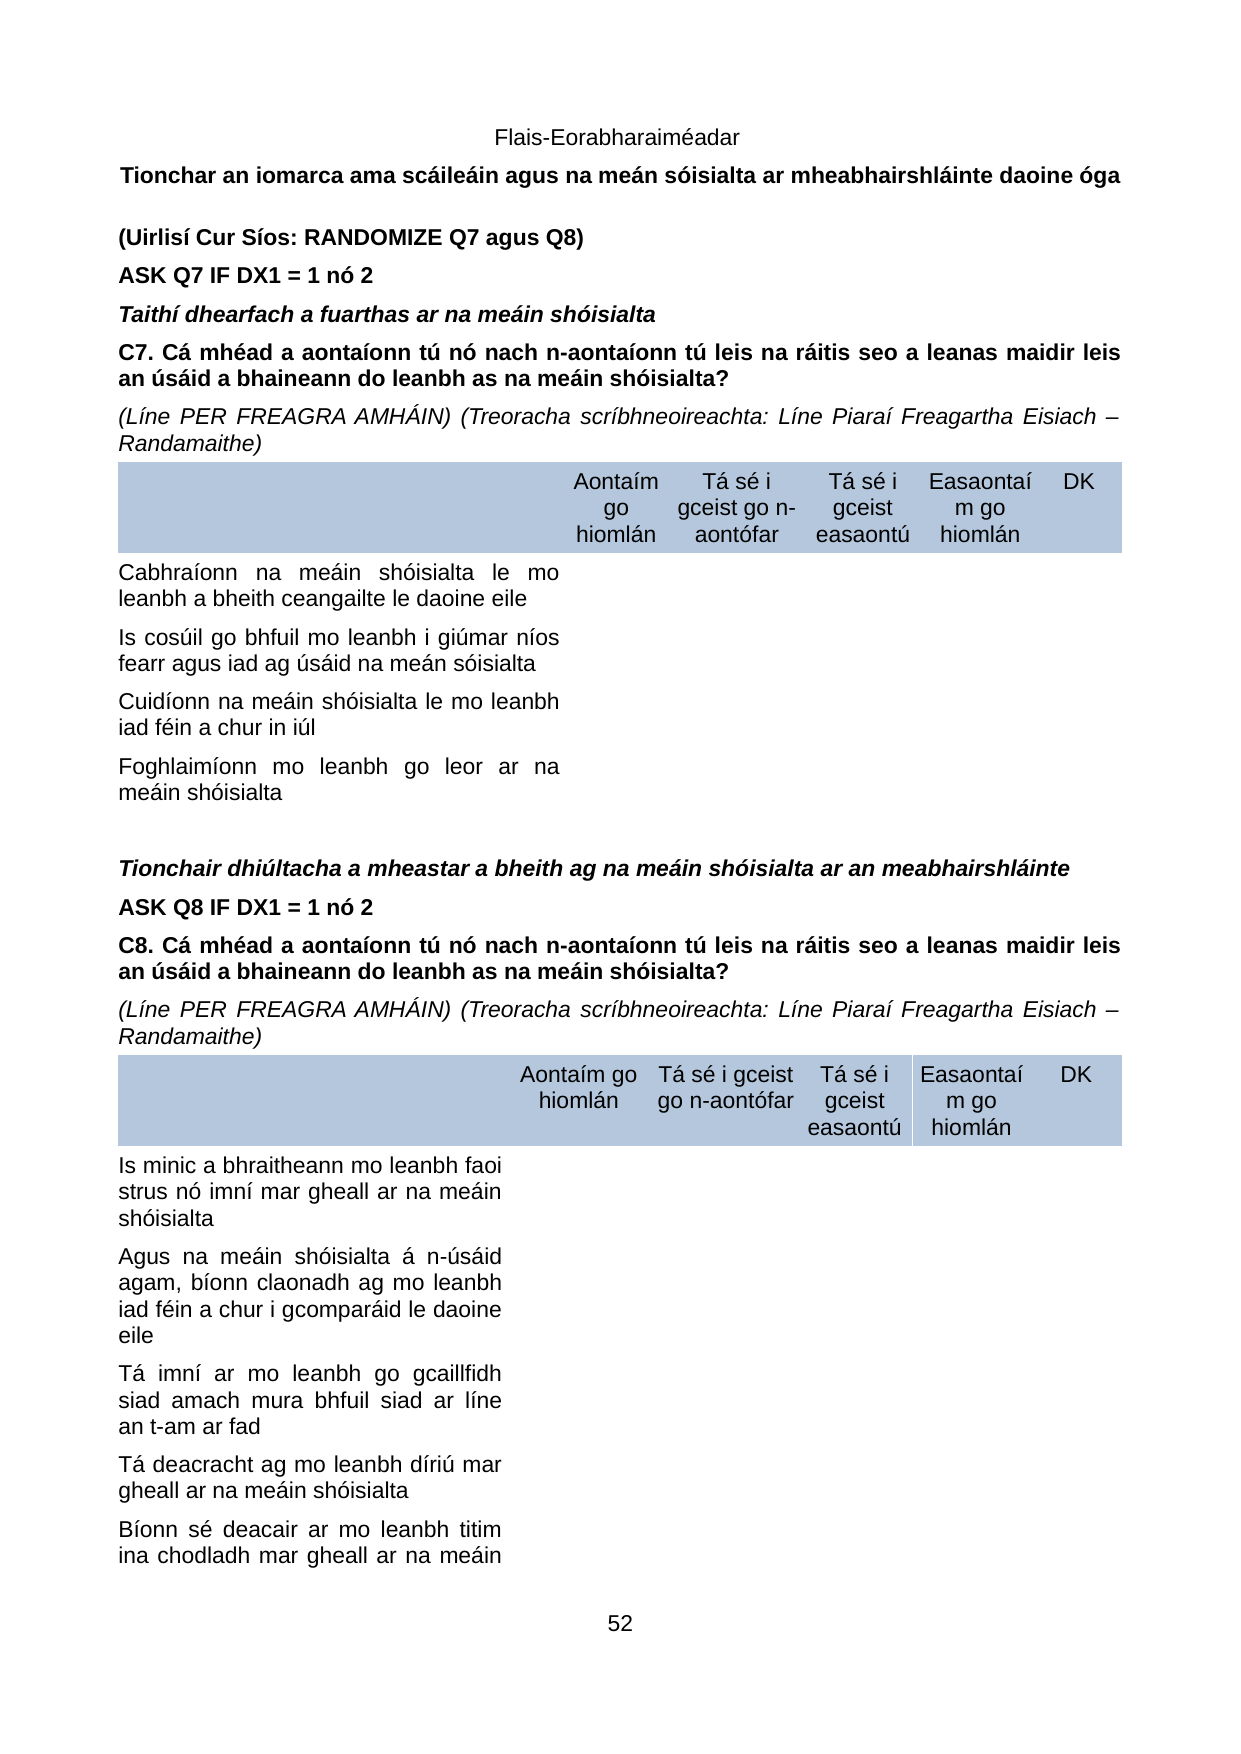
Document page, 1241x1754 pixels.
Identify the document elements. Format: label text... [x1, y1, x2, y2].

table_cell Tá imní ar mo leanbh go gcaillfidh siad amach mura bhfuil siad ar líne an t-am ar fad [118, 1354, 502, 1445]
table_cell [502, 1445, 655, 1510]
table_header [118, 462, 560, 553]
table_cell [655, 1445, 796, 1510]
table_cell [1030, 1510, 1122, 1568]
table_cell [913, 1445, 1030, 1510]
table_cell [672, 747, 801, 811]
text (Líne PER FREAGRA AMHÁIN) (Treoracha scríbhneoireachta: Líne Piaraí Freagartha Eisiach – Randamaithe) [118, 403, 1122, 456]
table_cell [672, 682, 801, 747]
table_cell [672, 553, 801, 617]
table_cell [913, 1510, 1030, 1568]
table_header Tá sé i gceist go n-aontófar [655, 1055, 796, 1146]
table_cell Is cosúil go bhfuil mo leanbh i giúmar níos fearr agus iad ag úsáid na meán sóisialta [118, 618, 560, 682]
table_cell [502, 1354, 655, 1445]
table_cell [1036, 682, 1122, 747]
table_cell [560, 553, 672, 617]
table_cell [502, 1510, 655, 1568]
table_cell Bíonn sé deacair ar mo leanbh titim ina chodladh mar gheall ar na meáin [118, 1510, 502, 1568]
table_header Easaontaím go hiomlán [913, 1055, 1030, 1146]
table_cell [1036, 747, 1122, 811]
text ASK Q7 IF DX1 = 1 nó 2 [118, 262, 1122, 289]
table_cell [924, 618, 1036, 682]
table_cell [1030, 1354, 1122, 1445]
table_cell [913, 1237, 1030, 1354]
table_cell [1030, 1237, 1122, 1354]
text C8. Cá mhéad a aontaíonn tú nó nach n-aontaíonn tú leis na ráitis seo a leanas maidir leis an úsáid a bhaineann do leanbh as na meáin shóisialta? [118, 932, 1122, 984]
table_cell Foghlaimíonn mo leanbh go leor ar na meáin shóisialta [118, 747, 560, 811]
table_cell [1030, 1445, 1122, 1510]
table_cell [796, 1237, 912, 1354]
table_header [118, 1055, 502, 1146]
table_cell Agus na meáin shóisialta á n-úsáid agam, bíonn claonadh ag mo leanbh iad féin a chur i gcomparáid le daoine eile [118, 1237, 502, 1354]
table_cell [502, 1237, 655, 1354]
table_cell [924, 553, 1036, 617]
table_cell [655, 1146, 796, 1237]
table_cell [1030, 1146, 1122, 1237]
table_cell [672, 618, 801, 682]
table_cell [655, 1237, 796, 1354]
table_cell [796, 1354, 912, 1445]
text ASK Q8 IF DX1 = 1 nó 2 [118, 894, 1122, 920]
table_cell [1036, 618, 1122, 682]
table_cell [913, 1146, 1030, 1237]
table_cell Cabhraíonn na meáin shóisialta le mo leanbh a bheith ceangailte le daoine eile [118, 553, 560, 617]
table_cell [655, 1354, 796, 1445]
table_cell Is minic a bhraitheann mo leanbh faoi strus nó imní mar gheall ar na meáin shóisialta [118, 1146, 502, 1237]
table_cell [502, 1146, 655, 1237]
table_cell [796, 1510, 912, 1568]
table_cell [560, 682, 672, 747]
table_header Easaontaím go hiomlán [924, 462, 1036, 553]
table_cell [1036, 553, 1122, 617]
text (Líne PER FREAGRA AMHÁIN) (Treoracha scríbhneoireachta: Líne Piaraí Freagartha Eisiach – Randamaithe) [118, 996, 1122, 1049]
text Tionchair dhiúltacha a mheastar a bheith ag na meáin shóisialta ar an meabhairshláinte [118, 855, 1122, 882]
table_cell [796, 1445, 912, 1510]
table_cell [801, 618, 924, 682]
text Taithí dhearfach a fuarthas ar na meáin shóisialta [118, 301, 1122, 327]
table_header Aontaím go hiomlán [502, 1055, 655, 1146]
table_header Aontaím go hiomlán [560, 462, 672, 553]
table_header Tá sé i gceist go n-aontófar [672, 462, 801, 553]
text (Uirlisí Cur Síos: RANDOMIZE Q7 agus Q8) [118, 224, 1122, 250]
table_cell [801, 553, 924, 617]
table_header Tá sé i gceist easaontú [801, 462, 924, 553]
table_cell Tá deacracht ag mo leanbh díriú mar gheall ar na meáin shóisialta [118, 1445, 502, 1510]
table_header Tá sé i gceist easaontú [796, 1055, 912, 1146]
table_cell [796, 1146, 912, 1237]
table_cell [560, 747, 672, 811]
table_cell [801, 682, 924, 747]
table_header DK [1030, 1055, 1122, 1146]
table_cell [801, 747, 924, 811]
table_header DK [1036, 462, 1122, 553]
table_cell [913, 1354, 1030, 1445]
text C7. Cá mhéad a aontaíonn tú nó nach n-aontaíonn tú leis na ráitis seo a leanas maidir leis an úsáid a bhaineann do leanbh as na meáin shóisialta? [118, 339, 1122, 391]
table_cell Cuidíonn na meáin shóisialta le mo leanbh iad féin a chur in iúl [118, 682, 560, 747]
table_cell [655, 1510, 796, 1568]
table_cell [924, 747, 1036, 811]
table_cell [924, 682, 1036, 747]
table_cell [560, 618, 672, 682]
